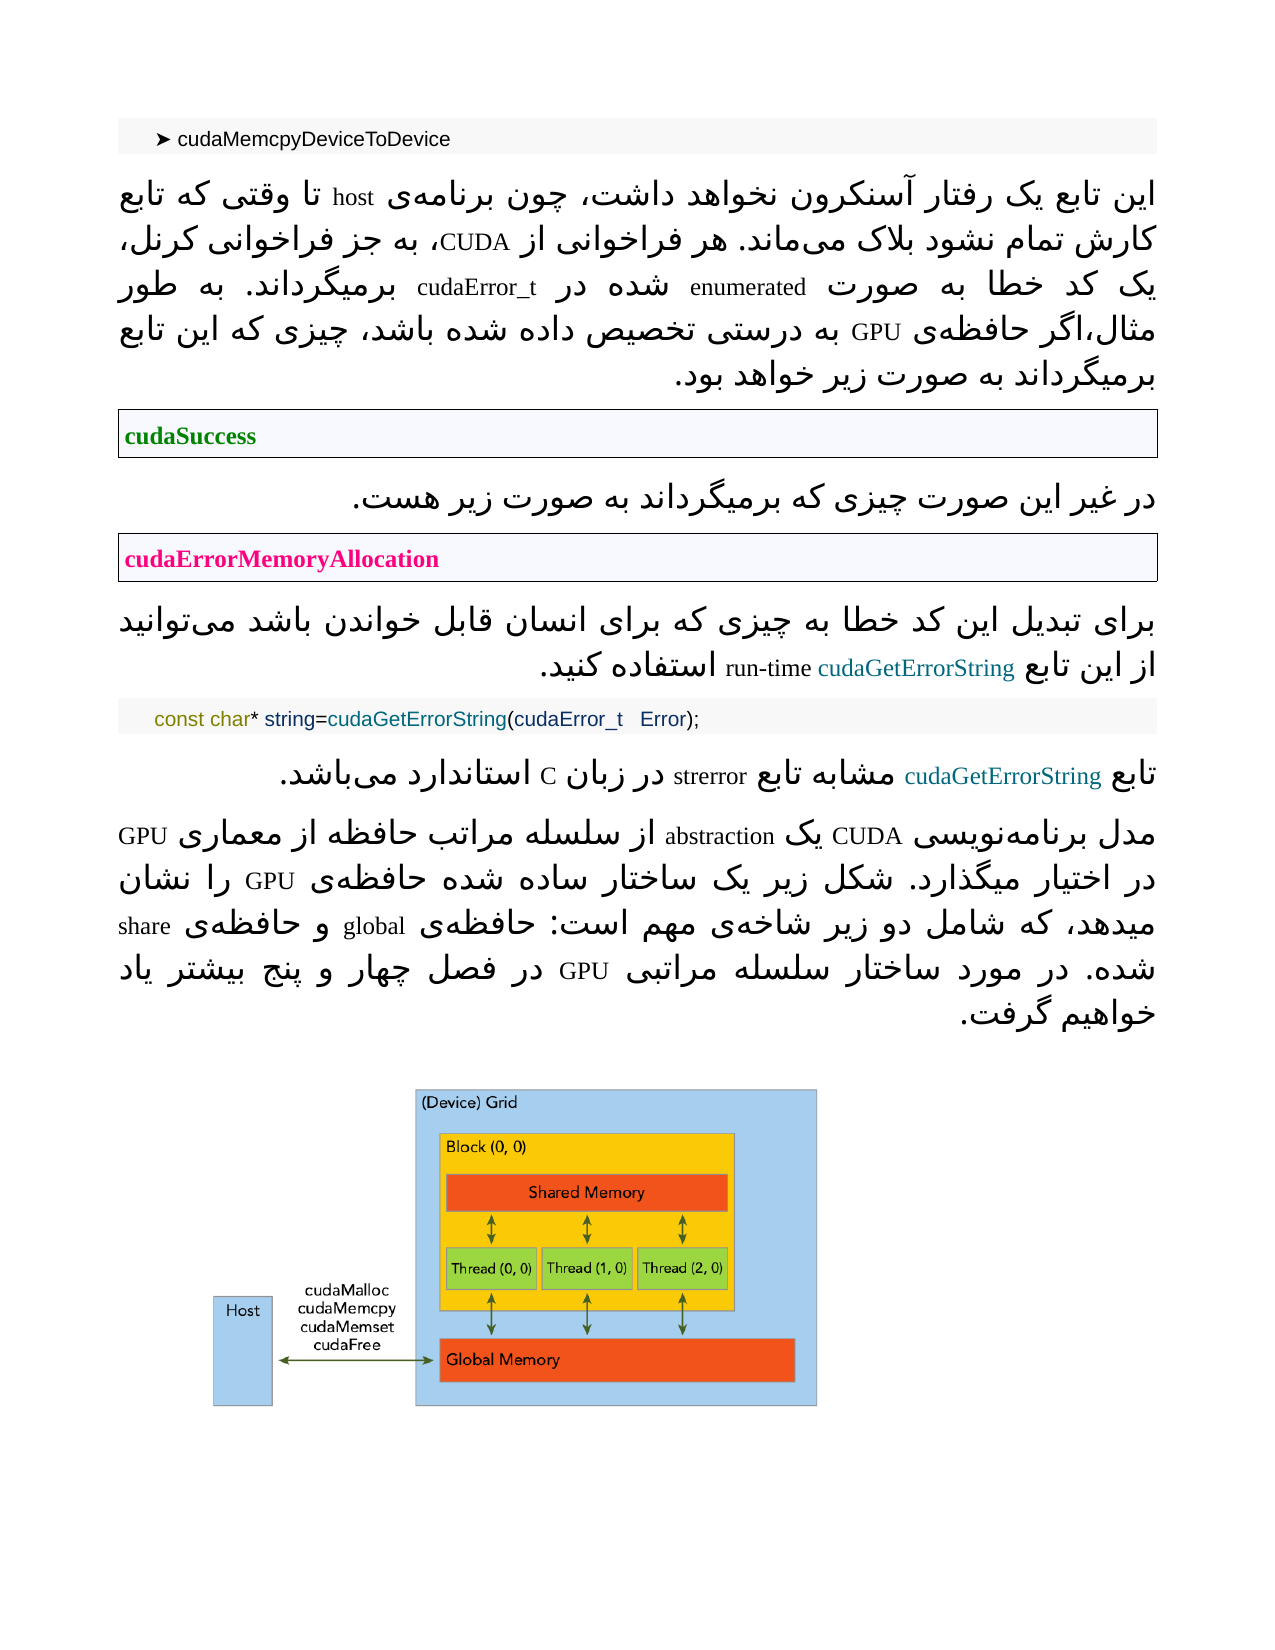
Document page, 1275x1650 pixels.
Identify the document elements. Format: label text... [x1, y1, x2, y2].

text cudaSuccess [119, 410, 1157, 457]
text ➤ cudaMemcpyDeviceToDevice [118, 118, 1157, 154]
text در غیر این صورت چیزی که برمیگرداند به صورت زیر هست. [118, 472, 1157, 517]
text تابع cudaGetErrorString مشابه تابع strerror در زبان C استاندارد می‌باشد. [118, 749, 1157, 794]
text برای تبدیل این کد خطا به چیزی که برای انسان قابل خواندن باشد می‌توانید از این تابع run-time cudaGetErrorString استفاده کنید. [118, 596, 1157, 686]
text const char* string=cudaGetErrorString(cudaError_t Error); [118, 698, 1157, 734]
text این تابع یک رفتار آسنکرون نخواهد داشت، چون برنامه‌ی host تا وقتی که تابع کارش تمام نشود بلاک می‌ماند. هر فراخوانی از CUDA، به جز فراخوانی کرنل، یک کد خطا به صورت enumerated شده در cudaError_t برمیگرداند. به طور مثال،اگر حافظه‌ی GPU به درستی تخصیص داده شده باشد، چیزی که این تابع برمیگرداند به صورت زیر خواهد بود. [118, 169, 1157, 394]
text مدل برنامه‌نویسی CUDA یک abstraction از سلسله مراتب حافظه از معماری GPU در اختیار میگذارد. شکل زیر یک ساختار ساده‌ شده حافظه‌ی GPU را نشان میدهد، که شامل دو زیر شاخه‌ی مهم است: حافظه‌ی global و حافظه‌ی share شده. در مورد ساختار سلسله مراتبی GPU در فصل چهار و پنج بیشتر یاد خواهیم گرفت. [118, 809, 1157, 1033]
text cudaErrorMemoryAllocation [119, 534, 1157, 581]
picture [118, 1033, 1157, 1410]
